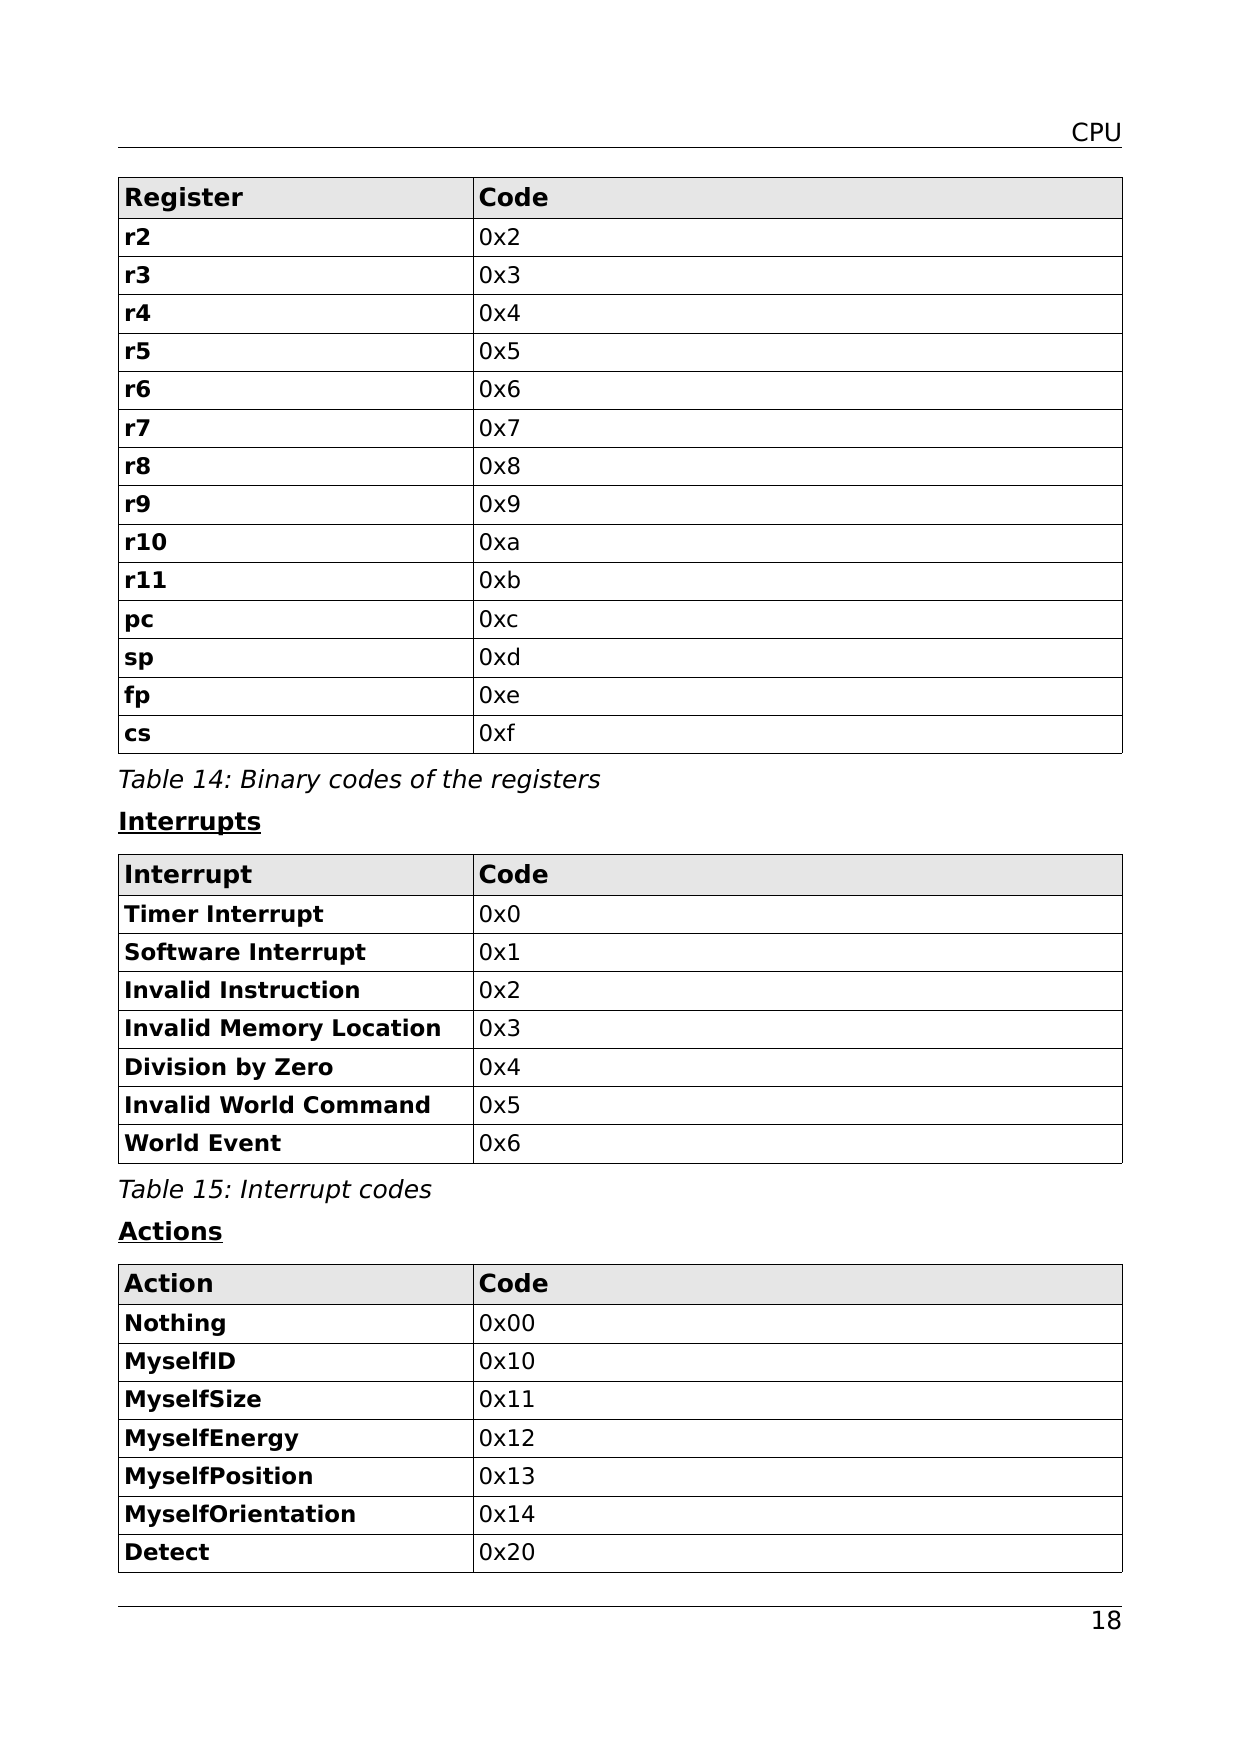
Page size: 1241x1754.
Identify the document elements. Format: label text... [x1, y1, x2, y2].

table_cell cs [119, 716, 473, 753]
table_cell Invalid Memory Location [119, 1011, 473, 1048]
table_header Code [474, 178, 1122, 218]
table_cell Nothing [119, 1305, 473, 1343]
title Interrupts [118, 807, 1122, 836]
title Actions [118, 1217, 1122, 1246]
table_cell r10 [119, 525, 473, 562]
table_cell 0x6 [474, 372, 1122, 409]
table_cell 0x4 [474, 295, 1122, 332]
table_cell 0x2 [474, 219, 1122, 256]
table_cell 0x2 [474, 972, 1122, 1009]
table_cell r2 [119, 219, 473, 256]
table_cell MyselfOrientation [119, 1497, 473, 1534]
table_cell Division by Zero [119, 1049, 473, 1086]
table_cell r9 [119, 486, 473, 524]
table_cell r4 [119, 295, 473, 332]
table_cell r7 [119, 410, 473, 447]
table_cell fp [119, 678, 473, 715]
table_cell 0xd [474, 639, 1122, 677]
table_cell pc [119, 601, 473, 638]
table_cell 0x3 [474, 1011, 1122, 1048]
table_header Interrupt [119, 855, 473, 895]
table_cell 0x6 [474, 1125, 1122, 1162]
table_cell 0x7 [474, 410, 1122, 447]
table_cell 0x3 [474, 257, 1122, 294]
table_cell 0x5 [474, 1087, 1122, 1124]
table_cell MyselfSize [119, 1382, 473, 1419]
text Table 14: Binary codes of the registers [118, 766, 1122, 795]
table_cell MyselfID [119, 1344, 473, 1381]
table_cell MyselfEnergy [119, 1420, 473, 1457]
table_header Action [119, 1265, 473, 1304]
table_cell MyselfPosition [119, 1458, 473, 1496]
table_cell 0x12 [474, 1420, 1122, 1457]
table_cell 0xc [474, 601, 1122, 638]
table_cell r3 [119, 257, 473, 294]
table_cell 0x4 [474, 1049, 1122, 1086]
table_header Code [474, 1265, 1122, 1304]
text Table 15: Interrupt codes [118, 1175, 1122, 1204]
table_cell r11 [119, 563, 473, 600]
table_cell 0x14 [474, 1497, 1122, 1534]
table_cell 0x00 [474, 1305, 1122, 1343]
table_cell 0x8 [474, 448, 1122, 485]
table_cell World Event [119, 1125, 473, 1162]
table_header Code [474, 855, 1122, 895]
table_cell r8 [119, 448, 473, 485]
table_cell 0x5 [474, 334, 1122, 371]
table_cell r6 [119, 372, 473, 409]
table_cell 0xa [474, 525, 1122, 562]
table_cell 0xf [474, 716, 1122, 753]
table_cell Software Interrupt [119, 934, 473, 971]
table_cell Timer Interrupt [119, 896, 473, 933]
table_cell 0x20 [474, 1535, 1122, 1572]
table_cell Invalid Instruction [119, 972, 473, 1009]
table_cell Invalid World Command [119, 1087, 473, 1124]
table_cell 0x0 [474, 896, 1122, 933]
table_header Register [119, 178, 473, 218]
table_cell 0xe [474, 678, 1122, 715]
table_cell 0x13 [474, 1458, 1122, 1496]
table_cell Detect [119, 1535, 473, 1572]
table_cell r5 [119, 334, 473, 371]
table_cell 0x10 [474, 1344, 1122, 1381]
table_cell 0x11 [474, 1382, 1122, 1419]
table_cell 0x1 [474, 934, 1122, 971]
table_cell sp [119, 639, 473, 677]
table_cell 0x9 [474, 486, 1122, 524]
table_cell 0xb [474, 563, 1122, 600]
